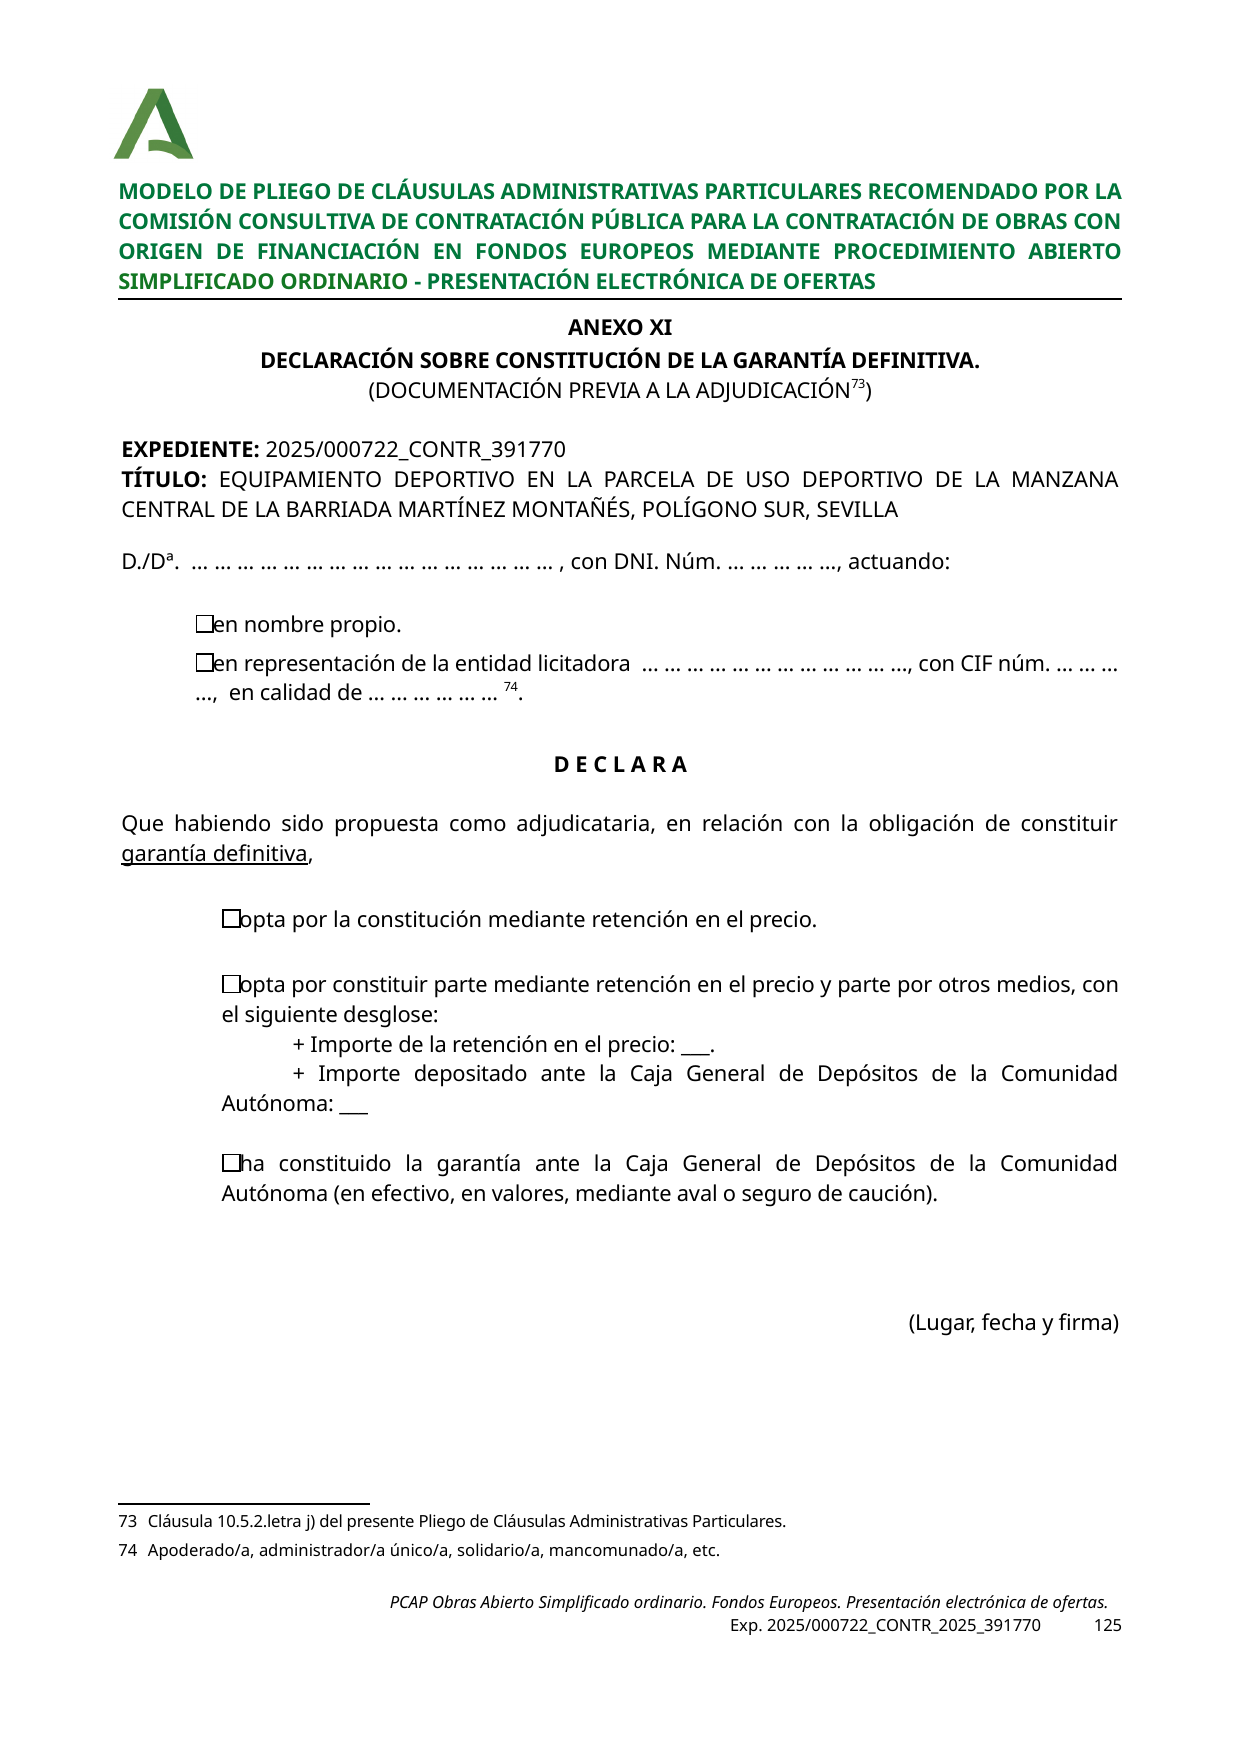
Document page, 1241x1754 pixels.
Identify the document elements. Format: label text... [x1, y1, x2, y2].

text DECLARACIÓN SOBRE CONSTITUCIÓN DE LA GARANTÍA DEFINITIVA. [118, 342, 1122, 375]
text ANEXO XI [118, 312, 1122, 342]
text Apoderado/a, administrador/a único/a, solidario/a, mancomunado/a, etc. [118, 1538, 1122, 1561]
text ha constituido la garantía ante la Caja General de Depósitos de la Comunidad Autónoma (en efectivo, en valores, mediante aval o seguro de caución). [218, 1148, 1122, 1207]
text D./Dª. … … … … … … … … … … … … … … … … , con DNI. Núm. … … … … …, actuando: [118, 546, 1122, 576]
text + Importe depositado ante la Caja General de Depósitos de la Comunidad Autónoma: ___ [218, 1058, 1122, 1118]
text TÍTULO: EQUIPAMIENTO DEPORTIVO EN LA PARCELA DE USO DEPORTIVO DE LA MANZANA CENTRAL DE LA BARRIADA MARTÍNEZ MONTAÑÉS, POLÍGONO SUR, SEVILLA [118, 464, 1122, 524]
text MODELO DE PLIEGO DE CLÁUSULAS ADMINISTRATIVAS PARTICULARES RECOMENDADO POR LA COMISIÓN CONSULTIVA DE CONTRATACIÓN PÚBLICA PARA LA CONTRATACIÓN DE OBRAS CON ORIGEN DE FINANCIACIÓN EN FONDOS EUROPEOS MEDIANTE PROCEDIMIENTO ABIERTO SIMPLIFICADO ORDINARIO - PRESENTACIÓN ELECTRÓNICA DE OFERTAS [118, 176, 1122, 298]
text en nombre propio. [189, 609, 1122, 639]
text (DOCUMENTACIÓN PREVIA A LA ADJUDICACIÓN) [118, 375, 1122, 404]
text Que habiendo sido propuesta como adjudicataria, en relación con la obligación de constituir garantía definitiva, [118, 808, 1122, 868]
text (Lugar, fecha y firma) [118, 1304, 1122, 1340]
text Cláusula 10.5.2.letra j) del presente Pliego de Cláusulas Administrativas Particulares. [118, 1509, 1122, 1532]
text opta por la constitución mediante retención en el precio. [213, 901, 1122, 933]
text opta por constituir parte mediante retención en el precio y parte por otros medios, con el siguiente desglose: [218, 966, 1122, 1029]
text en representación de la entidad licitadora … … … … … … … … … … … …, con CIF núm. … … … …, en calidad de … … … … … … . [192, 645, 1122, 710]
text EXPEDIENTE: 2025/000722_CONTR_391770 [118, 434, 1122, 464]
text + Importe de la retención en el precio: ___. [218, 1029, 1122, 1058]
text D E C L A R A [118, 749, 1122, 779]
picture [109, 84, 198, 163]
